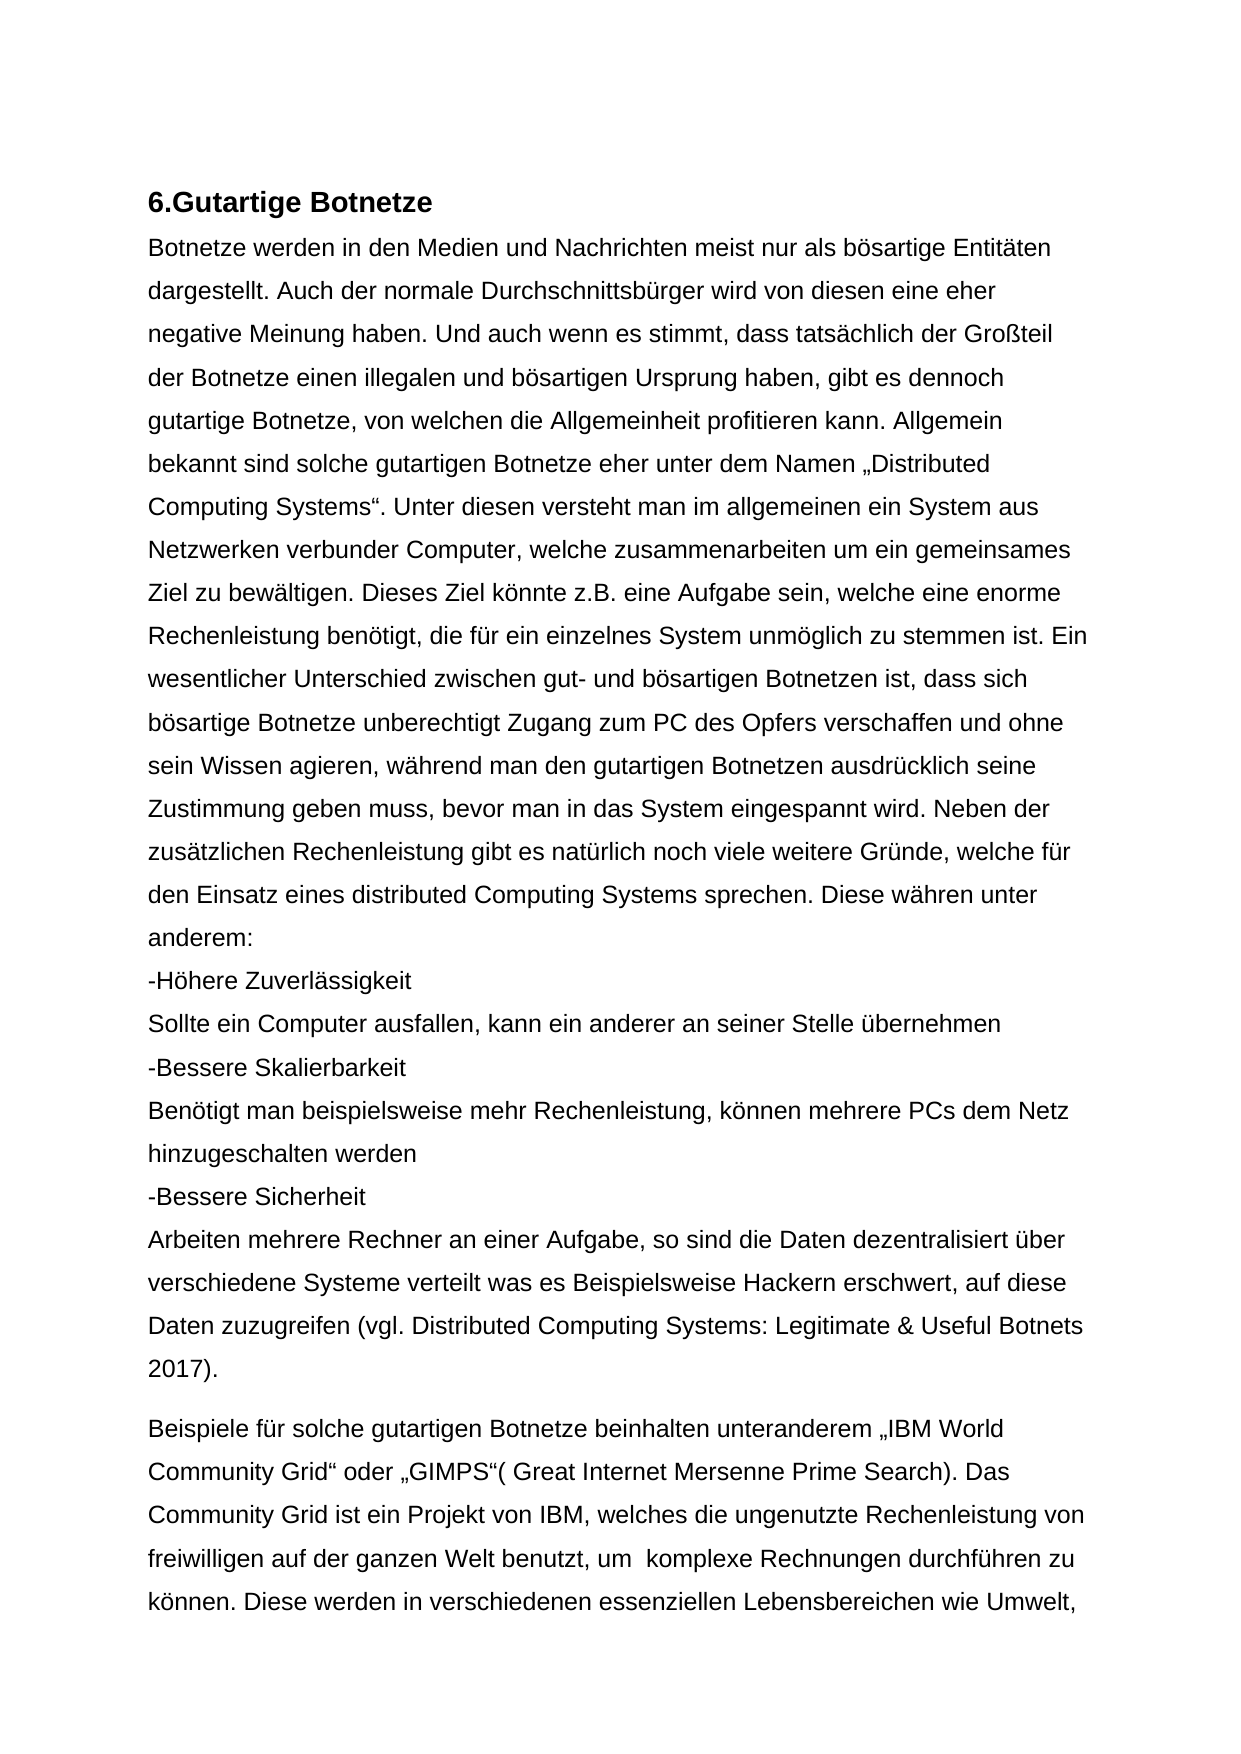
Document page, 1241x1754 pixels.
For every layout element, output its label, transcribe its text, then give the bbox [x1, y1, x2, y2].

text Beispiele für solche gutartigen Botnetze beinhalten unteranderem „IBM World Community Grid“ oder „GIMPS“( Great Internet Mersenne Prime Search). Das Community Grid ist ein Projekt von IBM, welches die ungenutzte Rechenleistung von freiwilligen auf der ganzen Welt benutzt, um komplexe Rechnungen durchführen zu können. Diese werden in verschiedenen essenziellen Lebensbereichen wie Umwelt, [148, 1414, 1093, 1615]
subtitle 6.Gutartige Botnetze [148, 185, 1093, 219]
text Botnetze werden in den Medien und Nachrichten meist nur als bösartige Entitäten dargestellt. Auch der normale Durchschnittsbürger wird von diesen eine eher negative Meinung haben. Und auch wenn es stimmt, dass tatsächlich der Großteil der Botnetze einen illegalen und bösartigen Ursprung haben, gibt es dennoch gutartige Botnetze, von welchen die Allgemeinheit profitieren kann. Allgemein bekannt sind solche gutartigen Botnetze eher unter dem Namen „Distributed Computing Systems“. Unter diesen versteht man im allgemeinen ein System aus Netzwerken verbunder Computer, welche zusammenarbeiten um ein gemeinsames Ziel zu bewältigen. Dieses Ziel könnte z.B. eine Aufgabe sein, welche eine enorme Rechenleistung benötigt, die für ein einzelnes System unmöglich zu stemmen ist. Ein wesentlicher Unterschied zwischen gut- und bösartigen Botnetzen ist, dass sich bösartige Botnetze unberechtigt Zugang zum PC des Opfers verschaffen und ohne sein Wissen agieren, während man den gutartigen Botnetzen ausdrücklich seine Zustimmung geben muss, bevor man in das System eingespannt wird. Neben der zusätzlichen Rechenleistung gibt es natürlich noch viele weitere Gründe, welche für den Einsatz eines distributed Computing Systems sprechen. Diese währen unter anderem: -Höhere Zuverlässigkeit Sollte ein Computer ausfallen, kann ein anderer an seiner Stelle übernehmen -Bessere Skalierbarkeit Benötigt man beispielsweise mehr Rechenleistung, können mehrere PCs dem Netz hinzugeschalten werden -Bessere Sicherheit Arbeiten mehrere Rechner an einer Aufgabe, so sind die Daten dezentralisiert über verschiedene Systeme verteilt was es Beispielsweise Hackern erschwert, auf diese Daten zuzugreifen (vgl. Distributed Computing Systems: Legitimate & Useful Botnets 2017). [148, 233, 1093, 1383]
